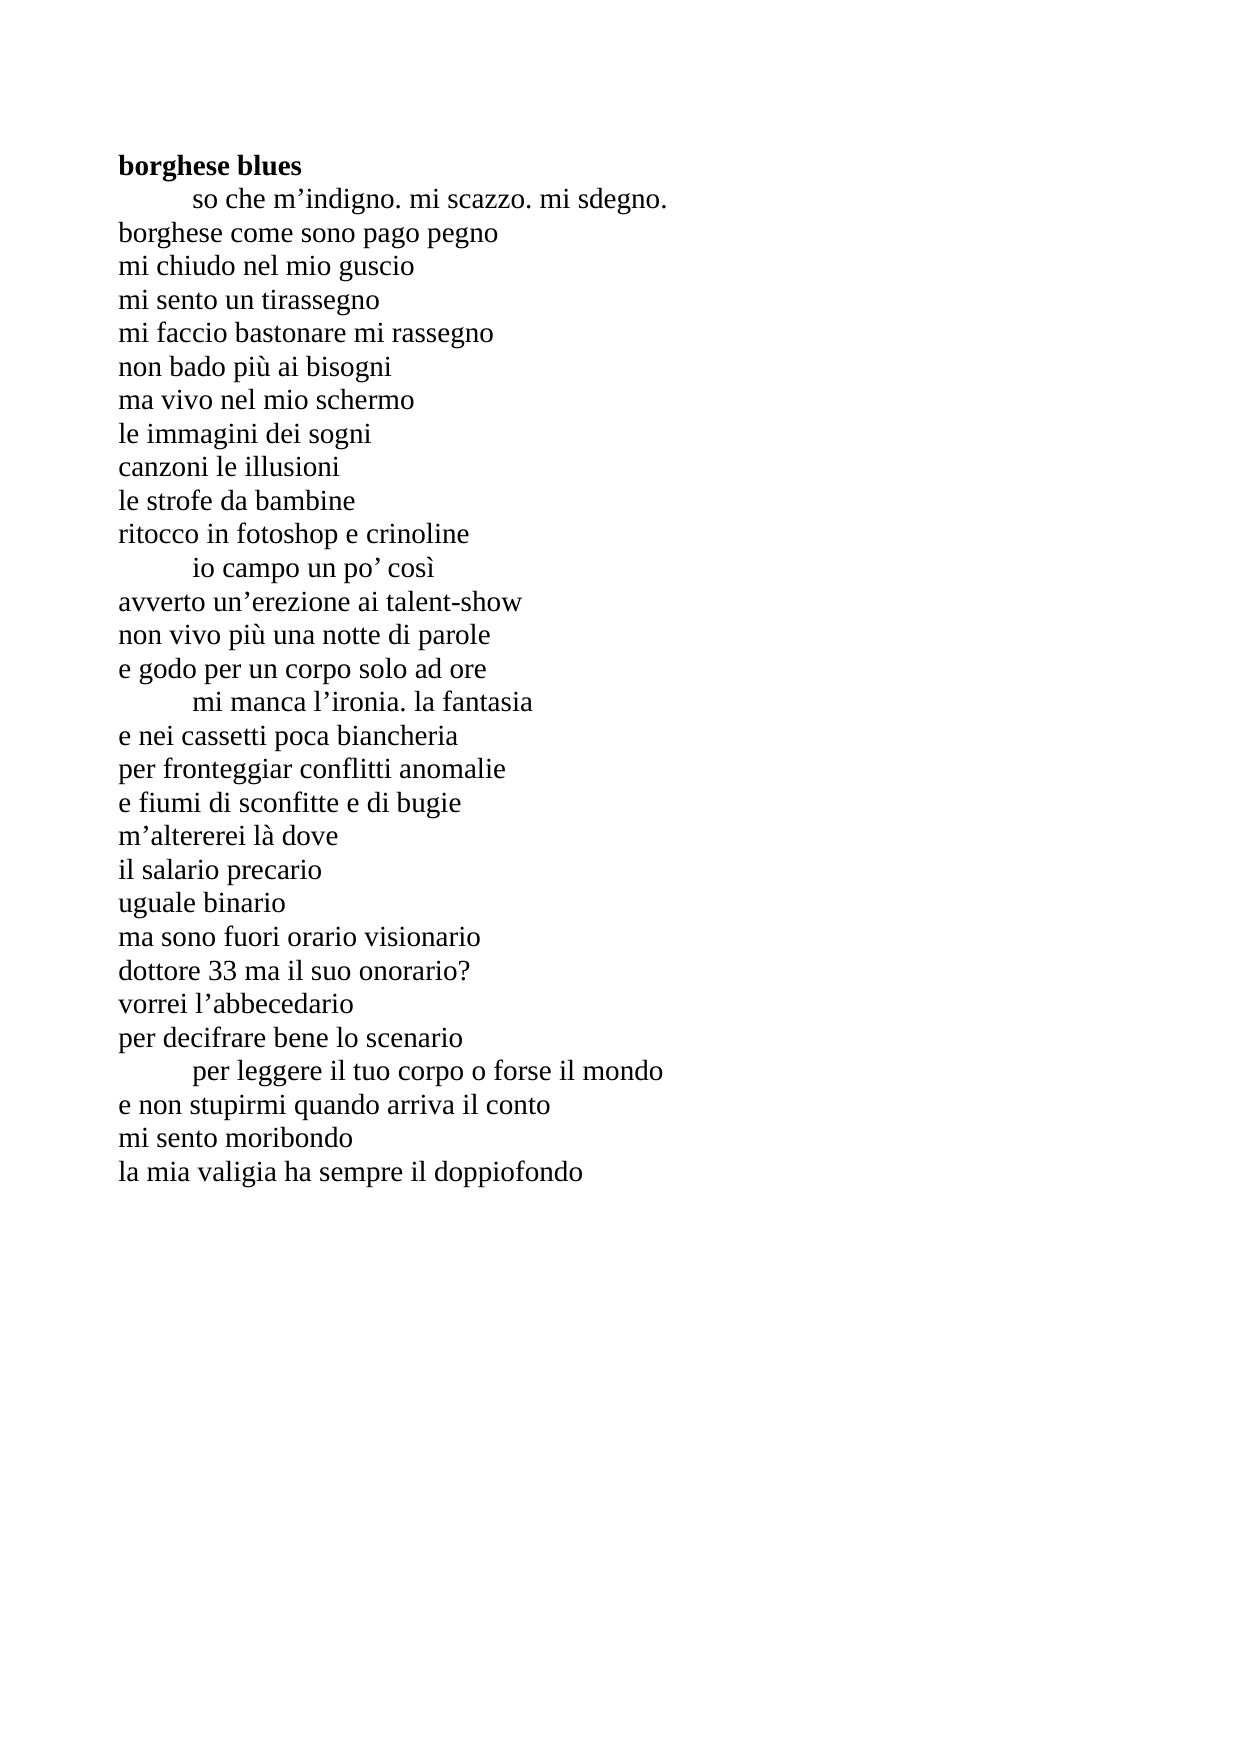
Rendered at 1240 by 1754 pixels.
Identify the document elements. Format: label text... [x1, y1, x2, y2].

text non vivo più una notte di parole [118, 617, 1121, 651]
text ma vivo nel mio schermo [118, 382, 1121, 416]
text per fronteggiar conflitti anomalie [118, 751, 1121, 785]
text m’altererei là dove [118, 818, 1121, 852]
text le strofe da bambine [118, 483, 1121, 517]
text mi sento un tirassegno [118, 282, 1121, 315]
text avverto un’erezione ai talent-show [118, 584, 1121, 617]
text la mia valigia ha sempre il doppiofondo [118, 1154, 1121, 1187]
text il salario precario [118, 852, 1121, 886]
text e nei cassetti poca biancheria [118, 718, 1121, 751]
text mi chiudo nel mio guscio [118, 248, 1121, 282]
text dottore 33 ma il suo onorario? [118, 953, 1121, 986]
text le immagini dei sogni [118, 416, 1121, 449]
text ritocco in fotoshop e crinoline [118, 517, 1121, 550]
text e godo per un corpo solo ad ore [118, 651, 1121, 684]
text e non stupirmi quando arriva il conto [118, 1087, 1121, 1120]
text canzoni le illusioni [118, 449, 1121, 483]
text mi sento moribondo [118, 1120, 1121, 1154]
text io campo un po’ così [118, 550, 1121, 584]
text vorrei l’abbecedario [118, 986, 1121, 1020]
text so che m’indigno. mi scazzo. mi sdegno. [118, 181, 1121, 215]
text borghese come sono pago pegno [118, 215, 1121, 248]
text borghese blues [118, 148, 1121, 181]
text e fiumi di sconfitte e di bugie [118, 785, 1121, 818]
text mi manca l’ironia. la fantasia [118, 684, 1121, 718]
text non bado più ai bisogni [118, 349, 1121, 382]
text mi faccio bastonare mi rassegno [118, 315, 1121, 349]
text uguale binario [118, 886, 1121, 919]
text per decifrare bene lo scenario [118, 1020, 1121, 1053]
text ma sono fuori orario visionario [118, 919, 1121, 953]
text per leggere il tuo corpo o forse il mondo [118, 1053, 1121, 1087]
